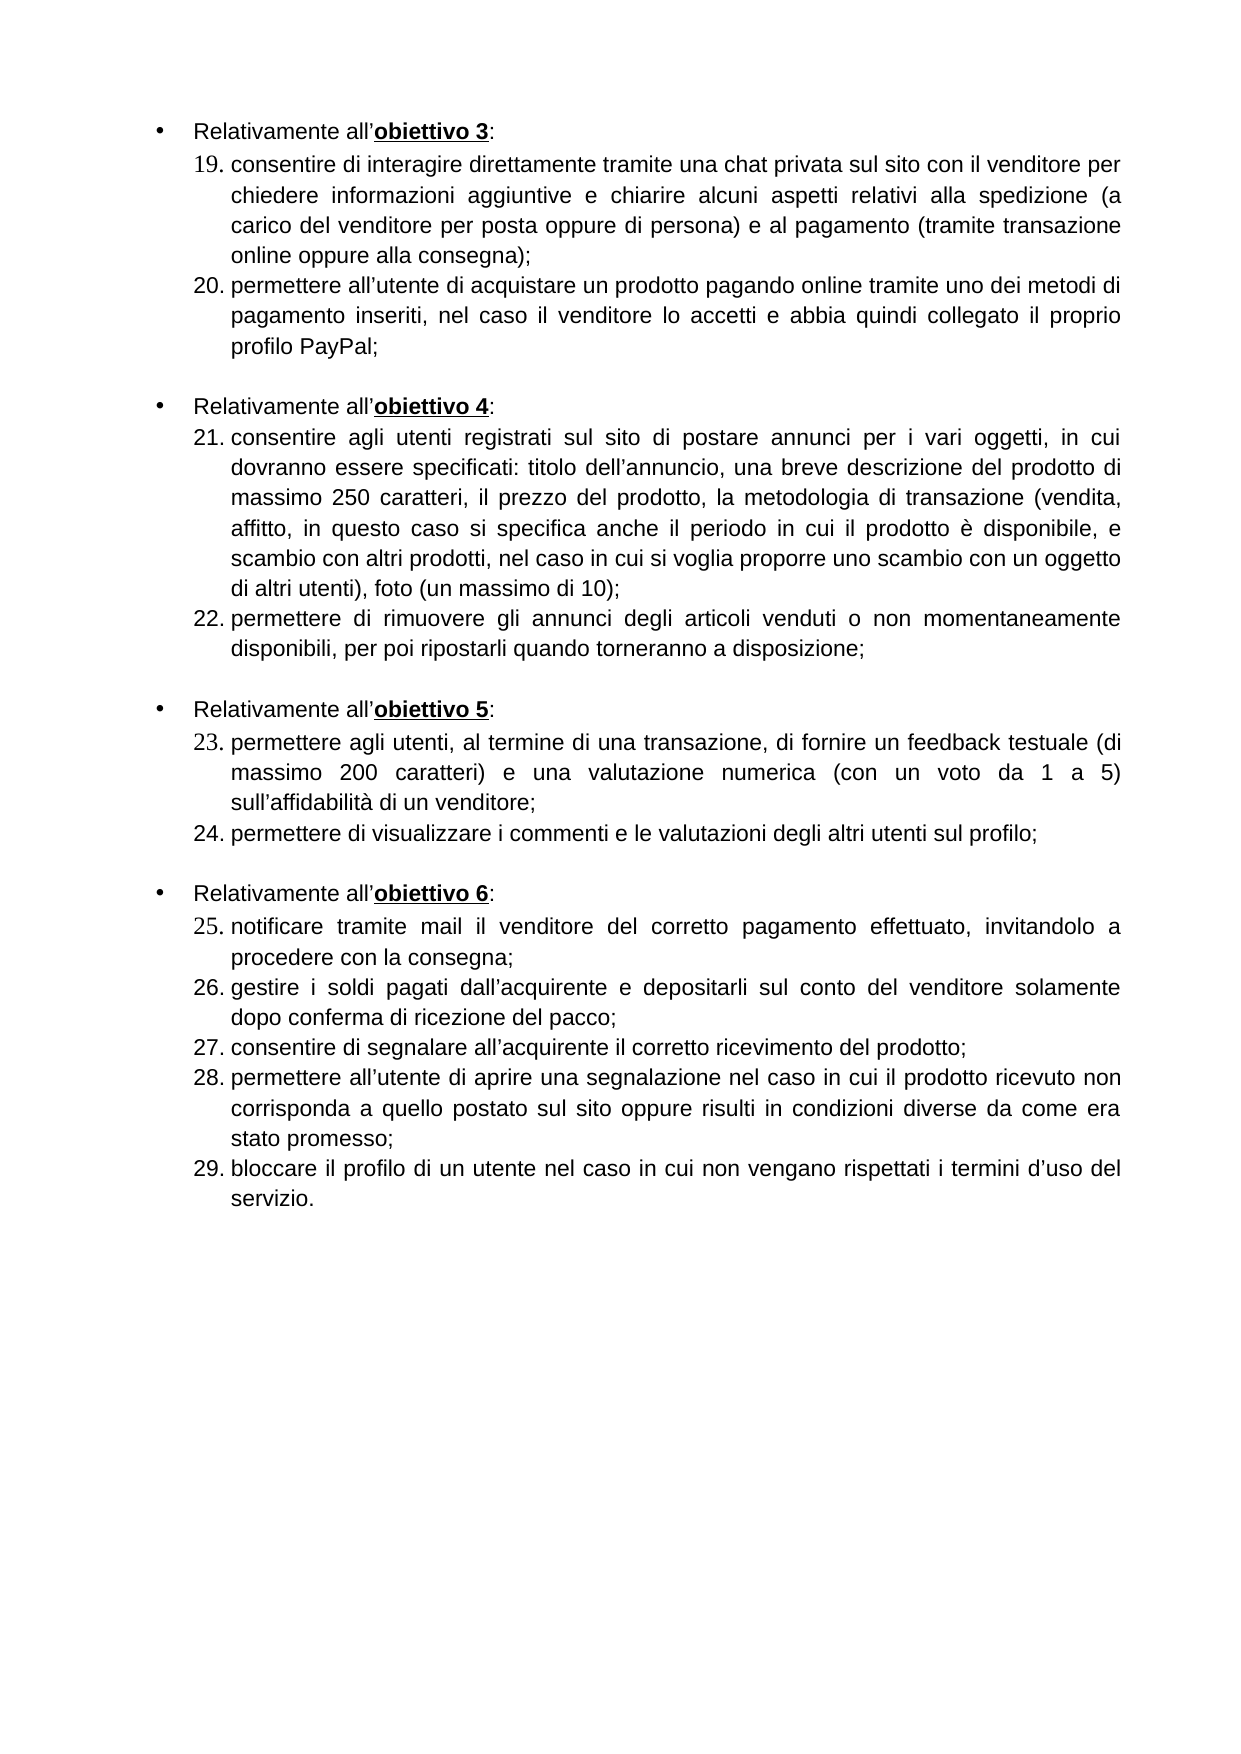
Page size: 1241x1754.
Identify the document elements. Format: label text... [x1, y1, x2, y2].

list consentire agli utenti registrati sul sito di postare annunci per i vari oggetti, in cui dovranno essere specificati: titolo dell’annuncio, una breve descrizione del prodotto di massimo 250 caratteri, il prezzo del prodotto, la metodologia di transazione (vendita, affitto, in questo caso si specifica anche il periodo in cui il prodotto è disponibile, e scambio con altri prodotti, nel caso in cui si voglia proporre uno scambio con un oggetto di altri utenti), foto (un massimo di 10); [193, 424, 1122, 601]
list bloccare il profilo di un utente nel caso in cui non vengano rispettati i termini d’uso del servizio. [193, 1155, 1122, 1211]
list permettere all’utente di aprire una segnalazione nel caso in cui il prodotto ricevuto non corrisponda a quello postato sul sito oppure risulti in condizioni diverse da come era stato promesso; [193, 1064, 1122, 1151]
list consentire di interagire direttamente tramite una chat privata sul sito con il venditore per chiedere informazioni aggiuntive e chiarire alcuni aspetti relativi alla spedizione (a carico del venditore per posta oppure di persona) e al pagamento (tramite transazione online oppure alla consegna); [193, 149, 1122, 268]
list Relativamente all’obiettivo 5: [156, 696, 1122, 723]
list permettere di visualizzare i commenti e le valutazioni degli altri utenti sul profilo; [193, 819, 1122, 846]
list permettere all’utente di acquistare un prodotto pagando online tramite uno dei metodi di pagamento inseriti, nel caso il venditore lo accetti e abbia quindi collegato il proprio profilo PayPal; [193, 272, 1122, 359]
list consentire di segnalare all’acquirente il corretto ricevimento del prodotto; [193, 1034, 1122, 1060]
list permettere agli utenti, al termine di una transazione, di fornire un feedback testuale (di massimo 200 caratteri) e una valutazione numerica (con un voto da 1 a 5) sull’affidabilità di un venditore; [193, 727, 1122, 816]
list Relativamente all’obiettivo 4: [156, 393, 1122, 420]
list permettere di rimuovere gli annunci degli articoli venduti o non momentaneamente disponibili, per poi ripostarli quando torneranno a disposizione; [193, 605, 1122, 662]
list Relativamente all’obiettivo 3: [156, 118, 1122, 145]
list notificare tramite mail il venditore del corretto pagamento effettuato, invitandolo a procedere con la consegna; [193, 911, 1122, 970]
list Relativamente all’obiettivo 6: [156, 880, 1122, 907]
list gestire i soldi pagati dall’acquirente e depositarli sul conto del venditore solamente dopo conferma di ricezione del pacco; [193, 974, 1122, 1030]
